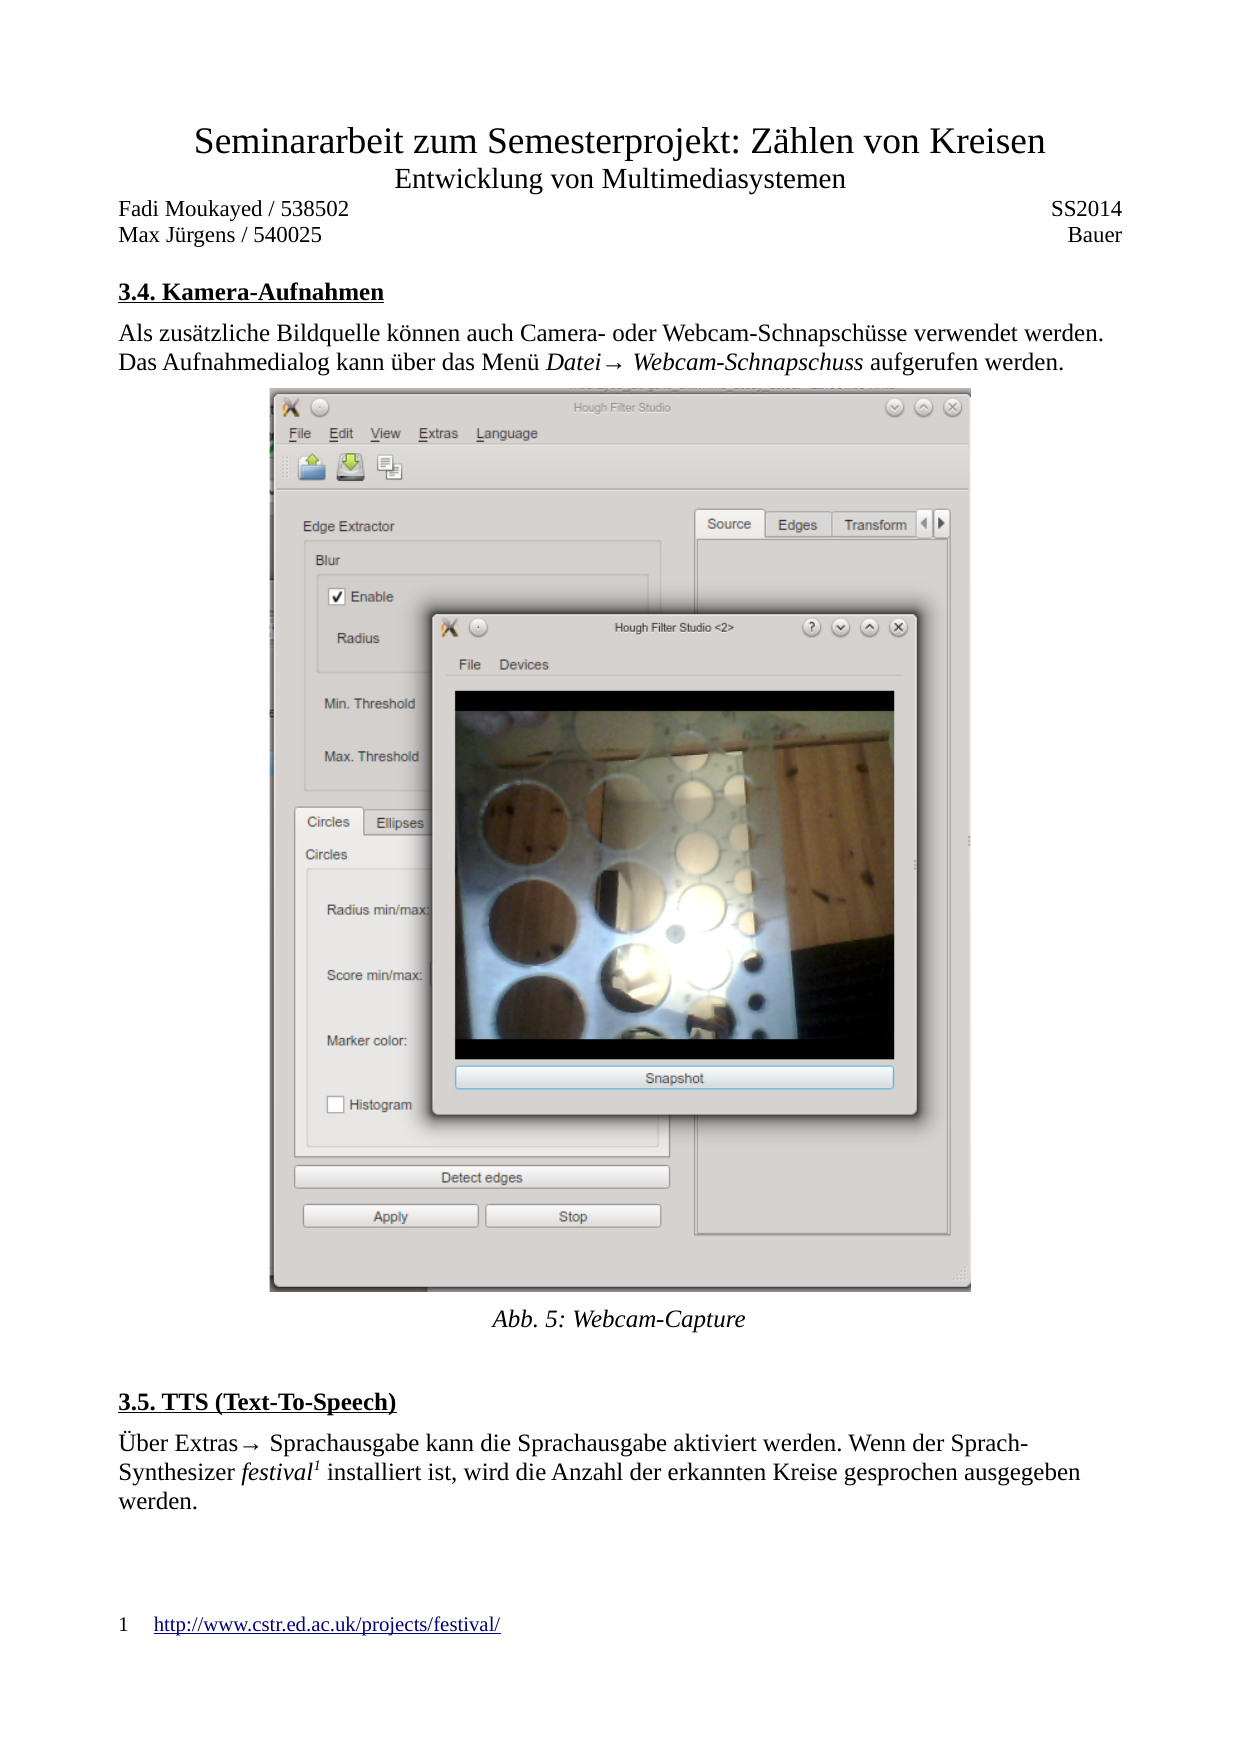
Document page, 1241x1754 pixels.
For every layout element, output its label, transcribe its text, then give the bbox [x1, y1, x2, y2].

text Über Extras→ Sprachausgabe kann die Sprachausgabe aktiviert werden. Wenn der Sprach-Synthesizer festival installiert ist, wird die Anzahl der erkannten Kreise gesprochen ausgegeben werden. [118, 1428, 1122, 1514]
text http://www.cstr.ed.ac.uk/projects/festival/ [118, 1612, 1122, 1636]
text Als zusätzliche Bildquelle können auch Camera- oder Webcam-Schnapschüsse verwendet werden. Das Aufnahmedialog kann über das Menü Datei→ Webcam-Schnapschuss aufgerufen werden. [118, 318, 1122, 376]
text 3.4. Kamera-Aufnahmen [118, 277, 1122, 306]
text 3.5. TTS (Text-To-Speech) [118, 1387, 1122, 1416]
text Abb. 5: Webcam-Capture [118, 1304, 1122, 1333]
picture [269, 388, 971, 1292]
